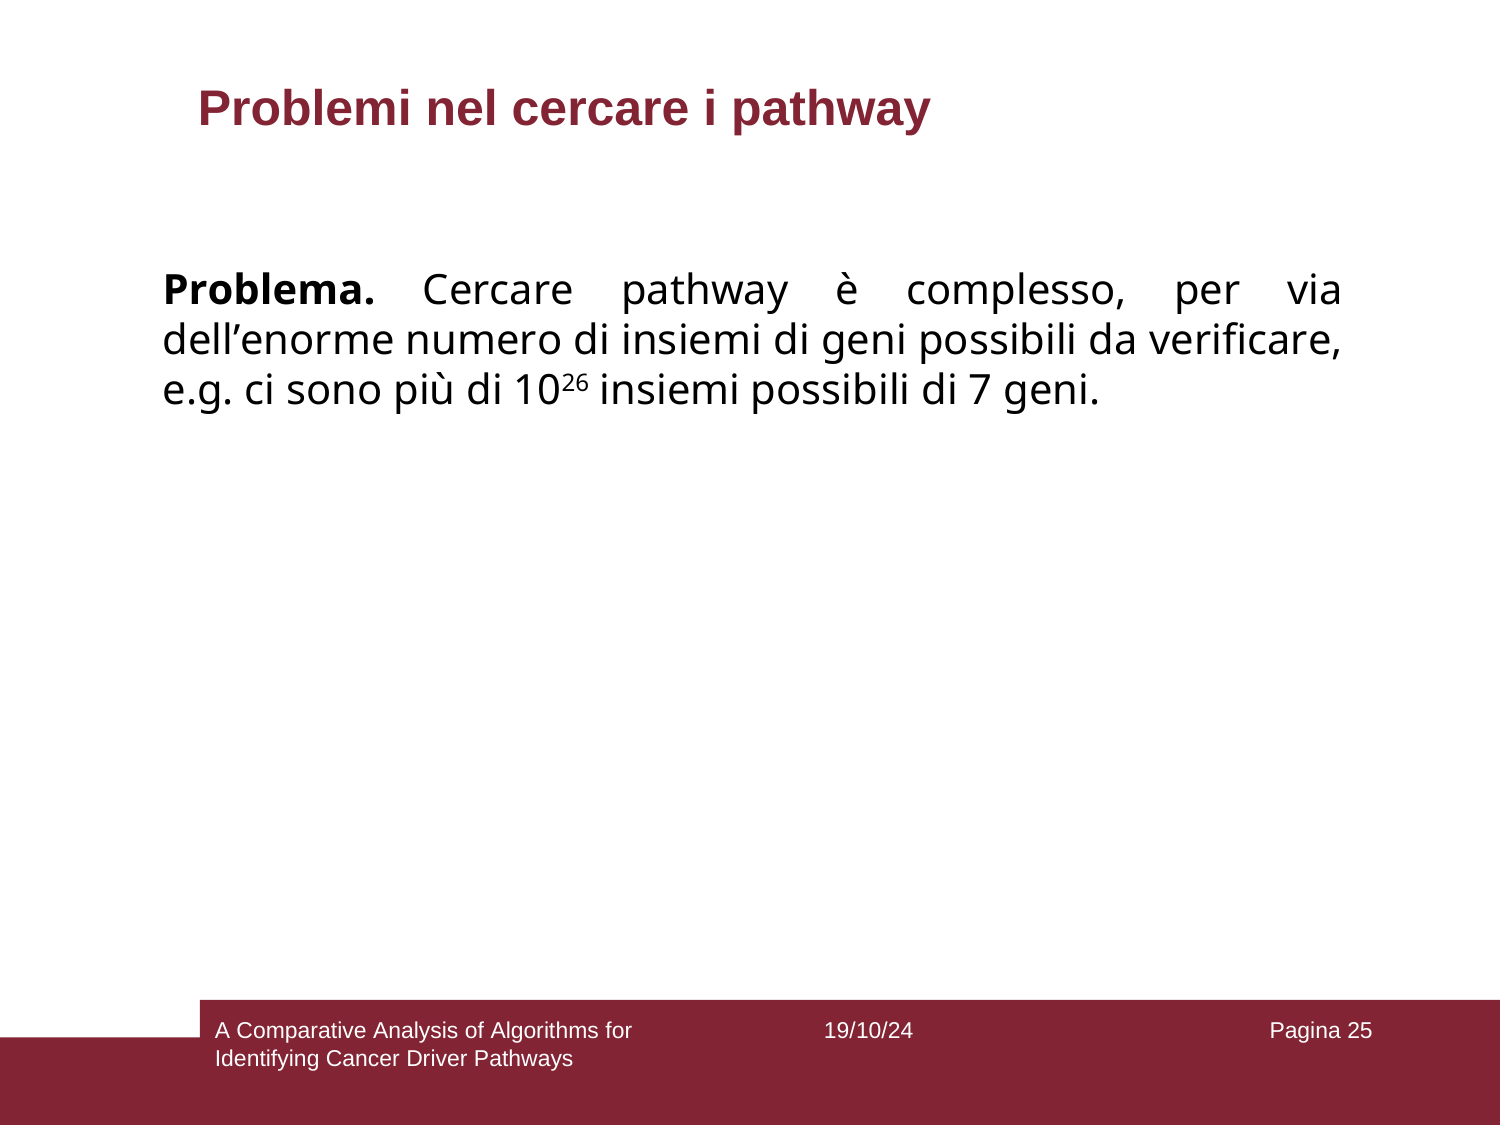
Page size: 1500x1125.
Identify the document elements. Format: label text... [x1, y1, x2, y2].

title Problemi nel cercare i pathway [183, 67, 1400, 150]
text_box A Comparative Analysis of Algorithms for Identifying Cancer Driver Pathways [199, 1008, 676, 1084]
text_box Problema. Cercare pathway è complesso, per via dell’enorme numero di insiemi di geni possibili da verificare, e.g. ci sono più di 1026 insiemi possibili di 7 geni. [147, 255, 1359, 421]
text_box 19/10/24 [712, 1008, 1026, 1084]
text_box Pagina <number> [1074, 1008, 1388, 1084]
